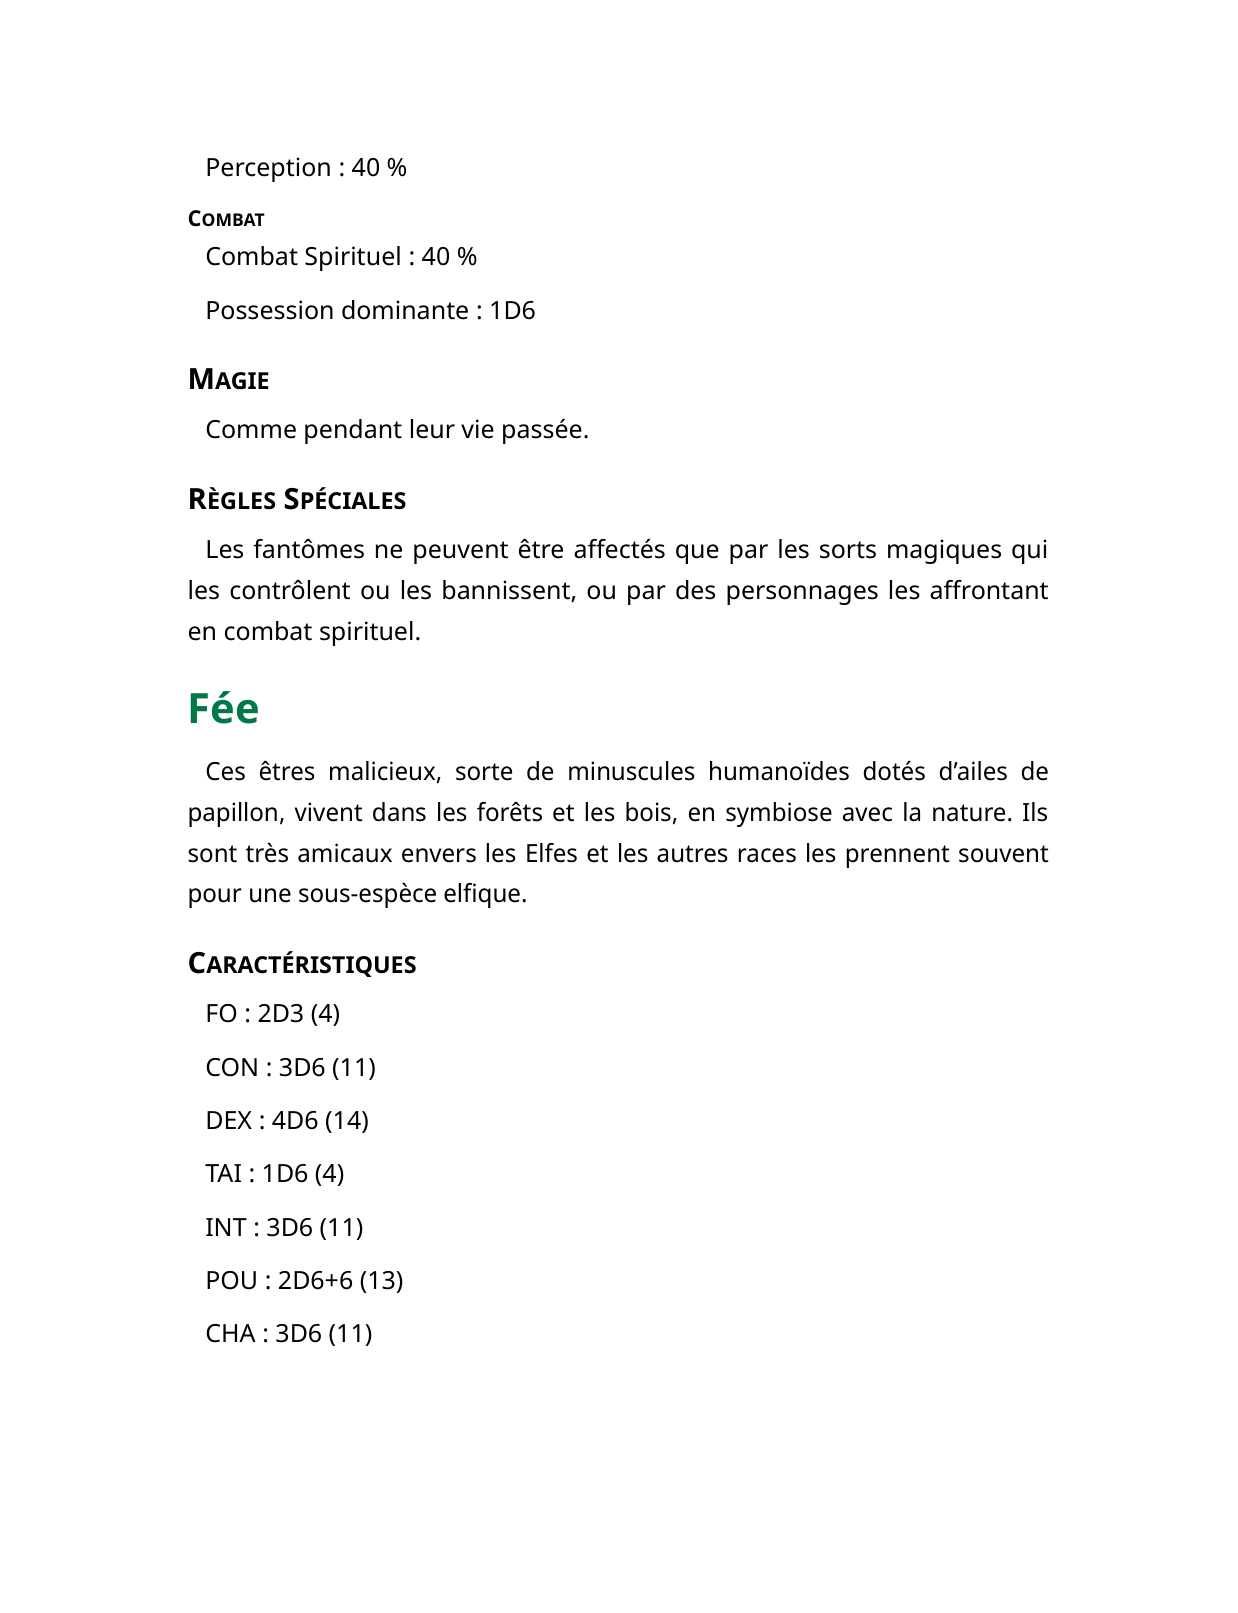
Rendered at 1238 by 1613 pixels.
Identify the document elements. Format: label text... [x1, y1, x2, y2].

text DEX : 4D6 (14) [187, 1102, 1050, 1137]
text POU : 2D6+6 (13) [187, 1262, 1050, 1297]
text INT : 3D6 (11) [187, 1209, 1050, 1243]
text TAI : 1D6 (4) [187, 1156, 1050, 1190]
text Magie [187, 358, 1050, 398]
text Caractéristiques [187, 942, 1050, 982]
text Combat [187, 203, 1050, 233]
text FO : 2D3 (4) [187, 996, 1050, 1030]
text CHA : 3D6 (11) [187, 1316, 1050, 1350]
text Combat Spirituel : 40 % [187, 239, 1050, 273]
text Ces êtres malicieux, sorte de minuscules humanoïdes dotés d’ailes de papillon, vivent dans les forêts et les bois, en symbiose avec la nature. Ils sont très amicaux envers les Elfes et les autres races les prennent souvent pour une sous-espèce elfique. [187, 754, 1050, 910]
text Possession dominante : 1D6 [187, 292, 1050, 326]
text Fée [187, 679, 1050, 736]
text Les fantômes ne peuvent être affectés que par les sorts magiques qui les contrôlent ou les bannissent, ou par des personnages les affrontant en combat spirituel. [187, 532, 1050, 647]
text Perception : 40 % [187, 150, 1050, 184]
text Règles Spéciales [187, 478, 1050, 518]
text CON : 3D6 (11) [187, 1049, 1050, 1083]
text Comme pendant leur vie passée. [187, 412, 1050, 446]
